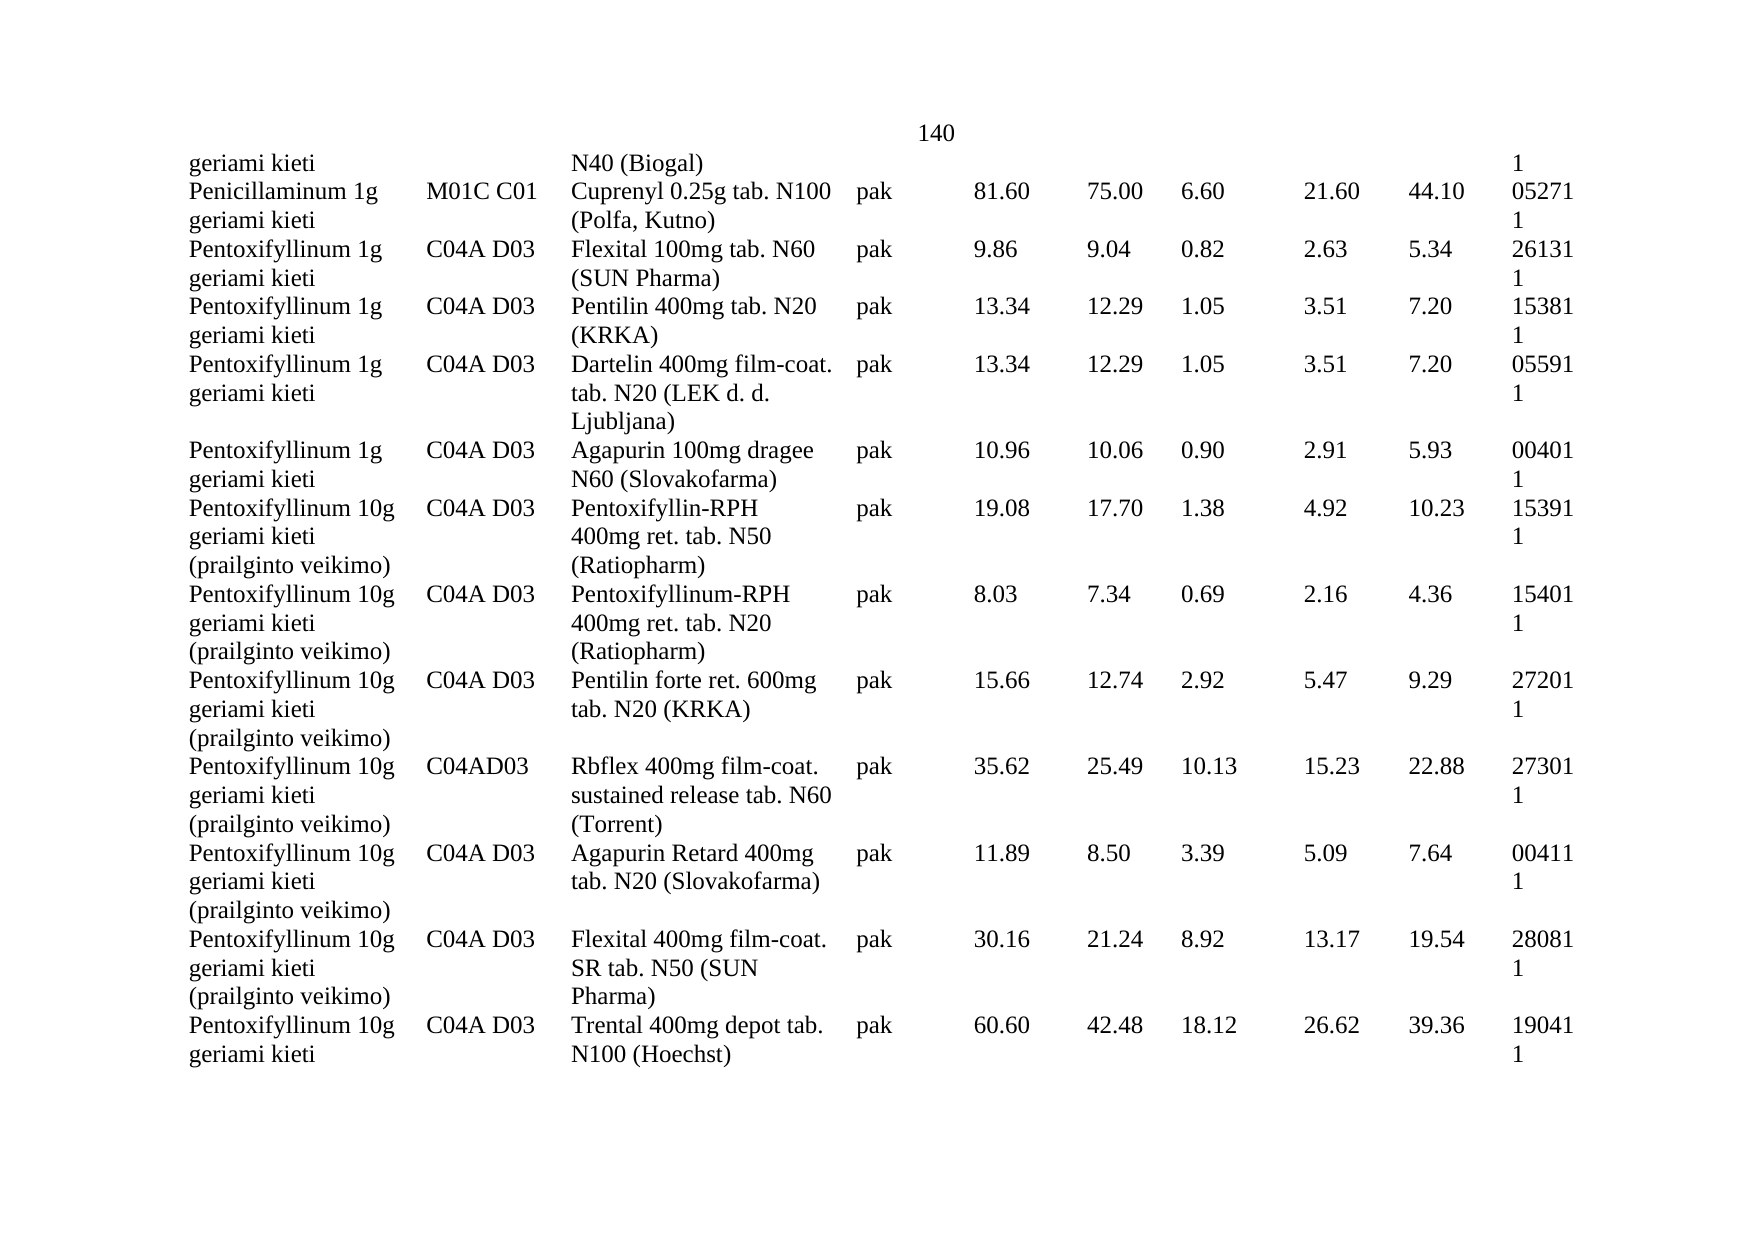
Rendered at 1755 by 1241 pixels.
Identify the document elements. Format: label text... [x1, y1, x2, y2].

table_cell 25.49 [1076, 751, 1169, 838]
table_cell Flexital 100mg tab. N60 (SUN Pharma) [560, 234, 845, 291]
table_cell [415, 148, 559, 176]
table_cell 1.05 [1170, 349, 1292, 435]
table_cell 19.54 [1397, 924, 1500, 1010]
table_cell Flexital 400mg film-coat. SR tab. N50 (SUN Pharma) [560, 924, 845, 1010]
table_cell pak [845, 493, 962, 579]
table_cell [1589, 493, 1595, 579]
table_cell 272011 [1500, 665, 1589, 751]
table_cell 280811 [1500, 924, 1589, 1010]
table_cell 190411 [1500, 1010, 1589, 1068]
table_cell Pentoxifyllinum 1g geriami kieti [177, 435, 415, 493]
table_cell pak [845, 291, 962, 349]
table_cell 2.91 [1293, 435, 1397, 493]
table_cell 1.05 [1170, 291, 1292, 349]
table_cell C04A D03 [415, 435, 559, 493]
table_cell [1397, 148, 1500, 176]
table_cell 7.20 [1397, 349, 1500, 435]
table_cell [1076, 148, 1169, 176]
table_cell 12.74 [1076, 665, 1169, 751]
table_cell Dartelin 400mg film-coat. tab. N20 (LEK d. d. Ljubljana) [560, 349, 845, 435]
table_cell Pentoxifyllinum 10g geriami kieti (prailginto veikimo) [177, 579, 415, 665]
table_cell [1589, 291, 1595, 349]
table_cell Trental 400mg depot tab. N100 (Hoechst) [560, 1010, 845, 1068]
table_cell [1170, 148, 1292, 176]
table_cell pak [845, 579, 962, 665]
table_cell [845, 148, 962, 176]
table_cell 8.92 [1170, 924, 1292, 1010]
table_cell 30.16 [963, 924, 1076, 1010]
table_cell 10.06 [1076, 435, 1169, 493]
table_cell Agapurin Retard 400mg tab. N20 (Slovakofarma) [560, 838, 845, 924]
table_cell 8.03 [963, 579, 1076, 665]
table_cell Pentoxifyllinum 10g geriami kieti (prailginto veikimo) [177, 838, 415, 924]
table_cell 4.92 [1293, 493, 1397, 579]
table_cell Pentoxifyllinum-RPH 400mg ret. tab. N20 (Ratiopharm) [560, 579, 845, 665]
table_cell 19.08 [963, 493, 1076, 579]
table_cell 44.10 [1397, 176, 1500, 234]
table_cell Pentoxifyllinum 1g geriami kieti [177, 234, 415, 291]
table_cell pak [845, 234, 962, 291]
table_cell [1589, 751, 1595, 838]
table_cell 2.92 [1170, 665, 1292, 751]
table_cell C04AD03 [415, 751, 559, 838]
table_cell N40 (Biogal) [560, 148, 845, 176]
table_cell 81.60 [963, 176, 1076, 234]
table_cell M01C C01 [415, 176, 559, 234]
table_cell 4.36 [1397, 579, 1500, 665]
table_cell [963, 148, 1076, 176]
table_cell Cuprenyl 0.25g tab. N100 (Polfa, Kutno) [560, 176, 845, 234]
table_cell 12.29 [1076, 291, 1169, 349]
table_cell 7.34 [1076, 579, 1169, 665]
table_cell 153811 [1500, 291, 1589, 349]
table_cell Pentoxifyllinum 1g geriami kieti [177, 349, 415, 435]
table_cell pak [845, 1010, 962, 1068]
table_cell pak [845, 435, 962, 493]
table_cell [1589, 435, 1595, 493]
table_cell 21.24 [1076, 924, 1169, 1010]
table_cell 15.66 [963, 665, 1076, 751]
table_cell 11.89 [963, 838, 1076, 924]
table_cell 2.16 [1293, 579, 1397, 665]
table_cell C04A D03 [415, 579, 559, 665]
table_cell C04A D03 [415, 234, 559, 291]
table_cell Pentoxifyllinum 10g geriami kieti [177, 1010, 415, 1068]
table_cell 8.50 [1076, 838, 1169, 924]
table_cell 0.69 [1170, 579, 1292, 665]
table_cell Pentilin forte ret. 600mg tab. N20 (KRKA) [560, 665, 845, 751]
table_cell [1589, 924, 1595, 1010]
table_cell 5.09 [1293, 838, 1397, 924]
table_cell Agapurin 100mg dragee N60 (Slovakofarma) [560, 435, 845, 493]
table_cell 5.93 [1397, 435, 1500, 493]
table_cell Pentoxifyllinum 10g geriami kieti (prailginto veikimo) [177, 751, 415, 838]
table_cell C04A D03 [415, 493, 559, 579]
table_cell 261311 [1500, 234, 1589, 291]
table_cell pak [845, 665, 962, 751]
table_cell 154011 [1500, 579, 1589, 665]
table_cell pak [845, 751, 962, 838]
table_cell 9.86 [963, 234, 1076, 291]
table_cell 10.23 [1397, 493, 1500, 579]
table_cell 2.63 [1293, 234, 1397, 291]
table_cell [1293, 148, 1397, 176]
table_cell 9.29 [1397, 665, 1500, 751]
table_cell Pentoxifyllinum 10g geriami kieti (prailginto veikimo) [177, 493, 415, 579]
table_cell C04A D03 [415, 291, 559, 349]
table_cell pak [845, 176, 962, 234]
table_cell pak [845, 924, 962, 1010]
table_cell 12.29 [1076, 349, 1169, 435]
table_cell 10.13 [1170, 751, 1292, 838]
table_cell Rbflex 400mg film-coat. sustained release tab. N60 (Torrent) [560, 751, 845, 838]
table_cell 3.39 [1170, 838, 1292, 924]
table_cell [1589, 176, 1595, 234]
table_cell Pentoxifyllinum 10g geriami kieti (prailginto veikimo) [177, 665, 415, 751]
table_cell C04A D03 [415, 349, 559, 435]
table_cell 10.96 [963, 435, 1076, 493]
table_cell 35.62 [963, 751, 1076, 838]
table_cell 13.34 [963, 349, 1076, 435]
table_cell C04A D03 [415, 924, 559, 1010]
table_cell 13.17 [1293, 924, 1397, 1010]
table_cell 1.38 [1170, 493, 1292, 579]
table_cell 004011 [1500, 435, 1589, 493]
table_cell 17.70 [1076, 493, 1169, 579]
table_cell geriami kieti [177, 148, 415, 176]
table_cell 9.04 [1076, 234, 1169, 291]
table_cell 004111 [1500, 838, 1589, 924]
table_cell 0.90 [1170, 435, 1292, 493]
table_cell 60.60 [963, 1010, 1076, 1068]
table_cell 052711 [1500, 176, 1589, 234]
table_cell 5.47 [1293, 665, 1397, 751]
table_cell 5.34 [1397, 234, 1500, 291]
table_cell 18.12 [1170, 1010, 1292, 1068]
table_cell [1589, 234, 1595, 291]
table_cell [1589, 838, 1595, 924]
table_cell 1 [1500, 148, 1589, 176]
table_cell C04A D03 [415, 665, 559, 751]
table_cell 7.20 [1397, 291, 1500, 349]
table_cell Pentoxifyllinum 10g geriami kieti (prailginto veikimo) [177, 924, 415, 1010]
table_cell 13.34 [963, 291, 1076, 349]
table_cell 273011 [1500, 751, 1589, 838]
table_cell 153911 [1500, 493, 1589, 579]
table_cell Pentoxifyllin-RPH 400mg ret. tab. N50 (Ratiopharm) [560, 493, 845, 579]
table_cell 3.51 [1293, 291, 1397, 349]
table_cell 055911 [1500, 349, 1589, 435]
table_cell 15.23 [1293, 751, 1397, 838]
table_cell Penicillaminum 1g geriami kieti [177, 176, 415, 234]
table_cell [1589, 579, 1595, 665]
table_cell 22.88 [1397, 751, 1500, 838]
table_cell 75.00 [1076, 176, 1169, 234]
table_cell 42.48 [1076, 1010, 1169, 1068]
table_cell Pentilin 400mg tab. N20 (KRKA) [560, 291, 845, 349]
table_cell 26.62 [1293, 1010, 1397, 1068]
table_cell 0.82 [1170, 234, 1292, 291]
table_cell [1589, 665, 1595, 751]
table_cell [1589, 148, 1595, 176]
table_cell 39.36 [1397, 1010, 1500, 1068]
table_cell pak [845, 838, 962, 924]
table_cell 3.51 [1293, 349, 1397, 435]
table_cell C04A D03 [415, 1010, 559, 1068]
table_cell 21.60 [1293, 176, 1397, 234]
table_cell Pentoxifyllinum 1g geriami kieti [177, 291, 415, 349]
table_cell [1589, 349, 1595, 435]
table_cell 7.64 [1397, 838, 1500, 924]
table_cell C04A D03 [415, 838, 559, 924]
table_cell pak [845, 349, 962, 435]
table_cell 6.60 [1170, 176, 1292, 234]
table_cell [1589, 1010, 1595, 1068]
